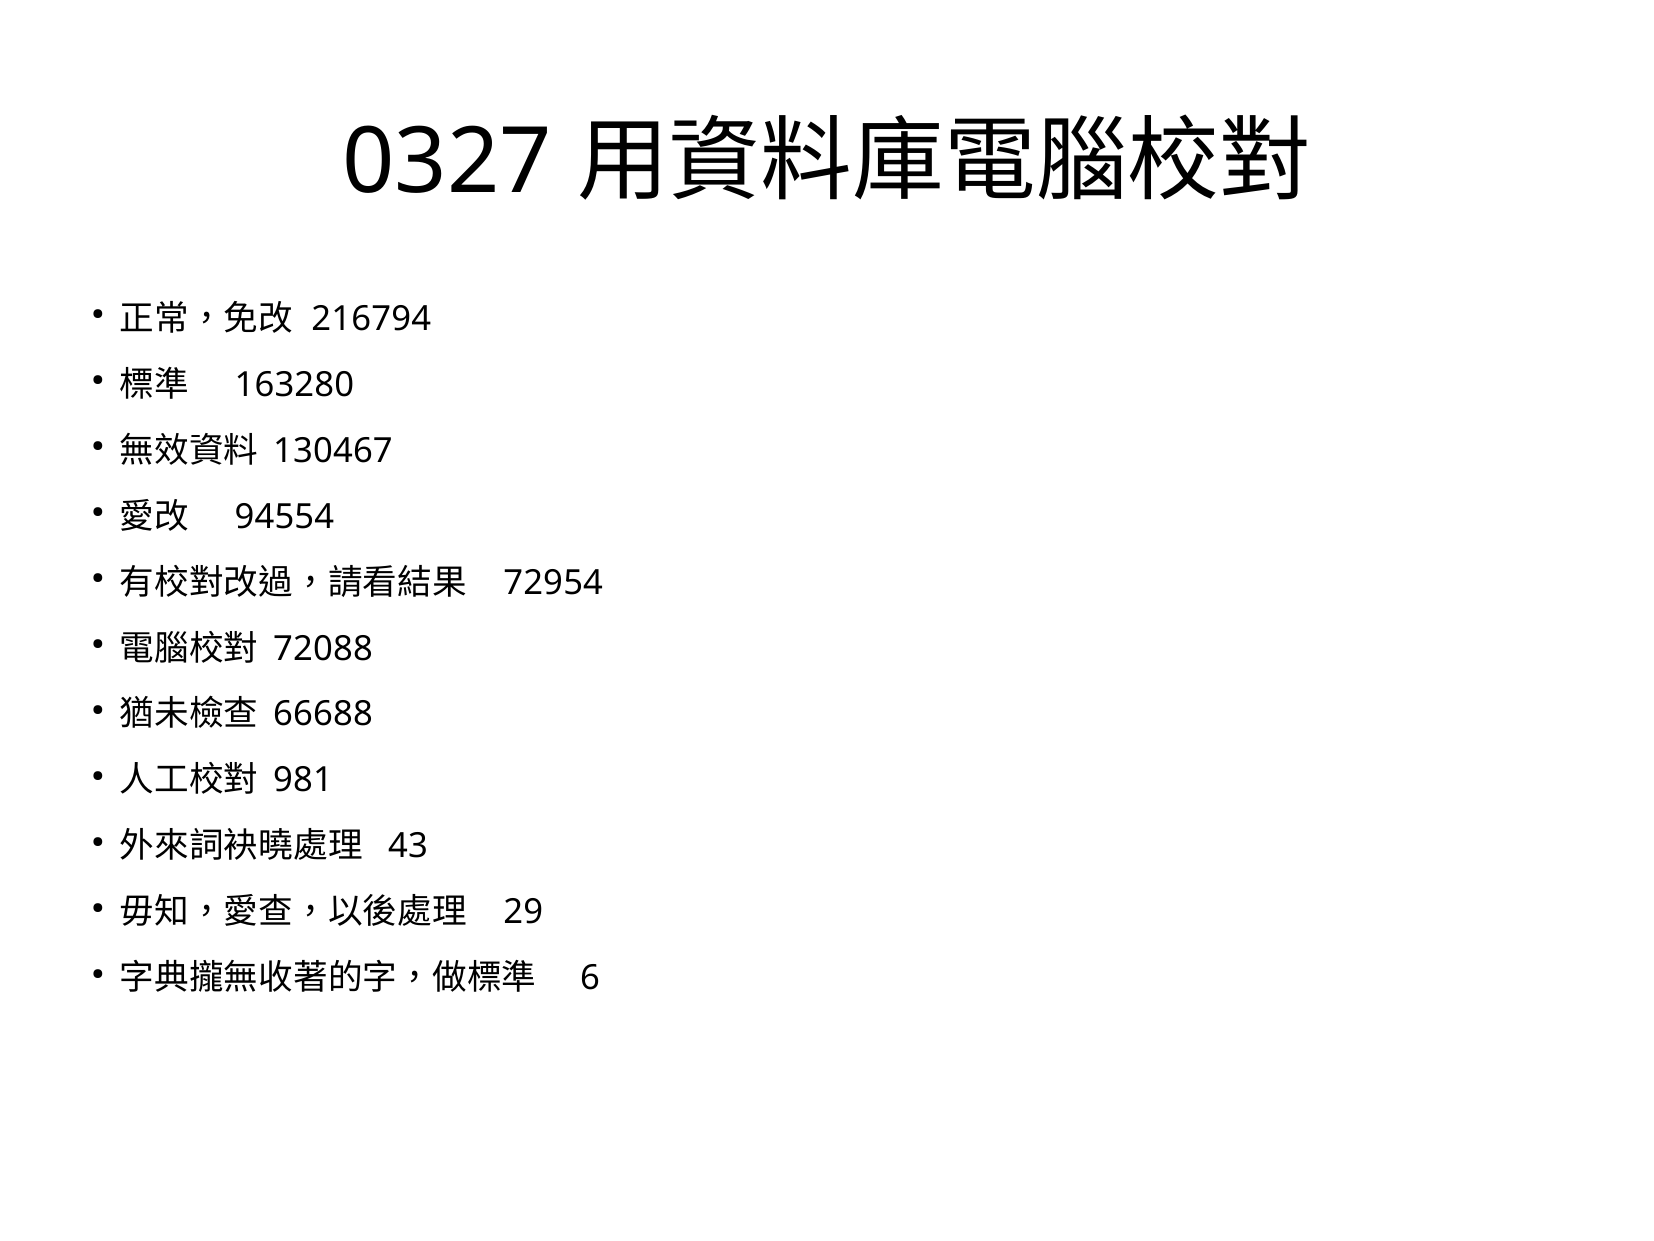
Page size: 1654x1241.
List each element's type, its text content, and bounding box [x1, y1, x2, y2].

list 正常，免改 216794 標準 163280 無效資料 130467 愛改 94554 有校對改過，請看結果 72954 電腦校對 72088 猶未檢查 66688 人工校對 981 外來詞袂曉處理 43 毋知，愛查，以後處理 29 字典攏無收著的字，做標準 6 [82, 290, 1538, 1010]
title 0327用資料庫電腦校對 [82, 49, 1571, 257]
